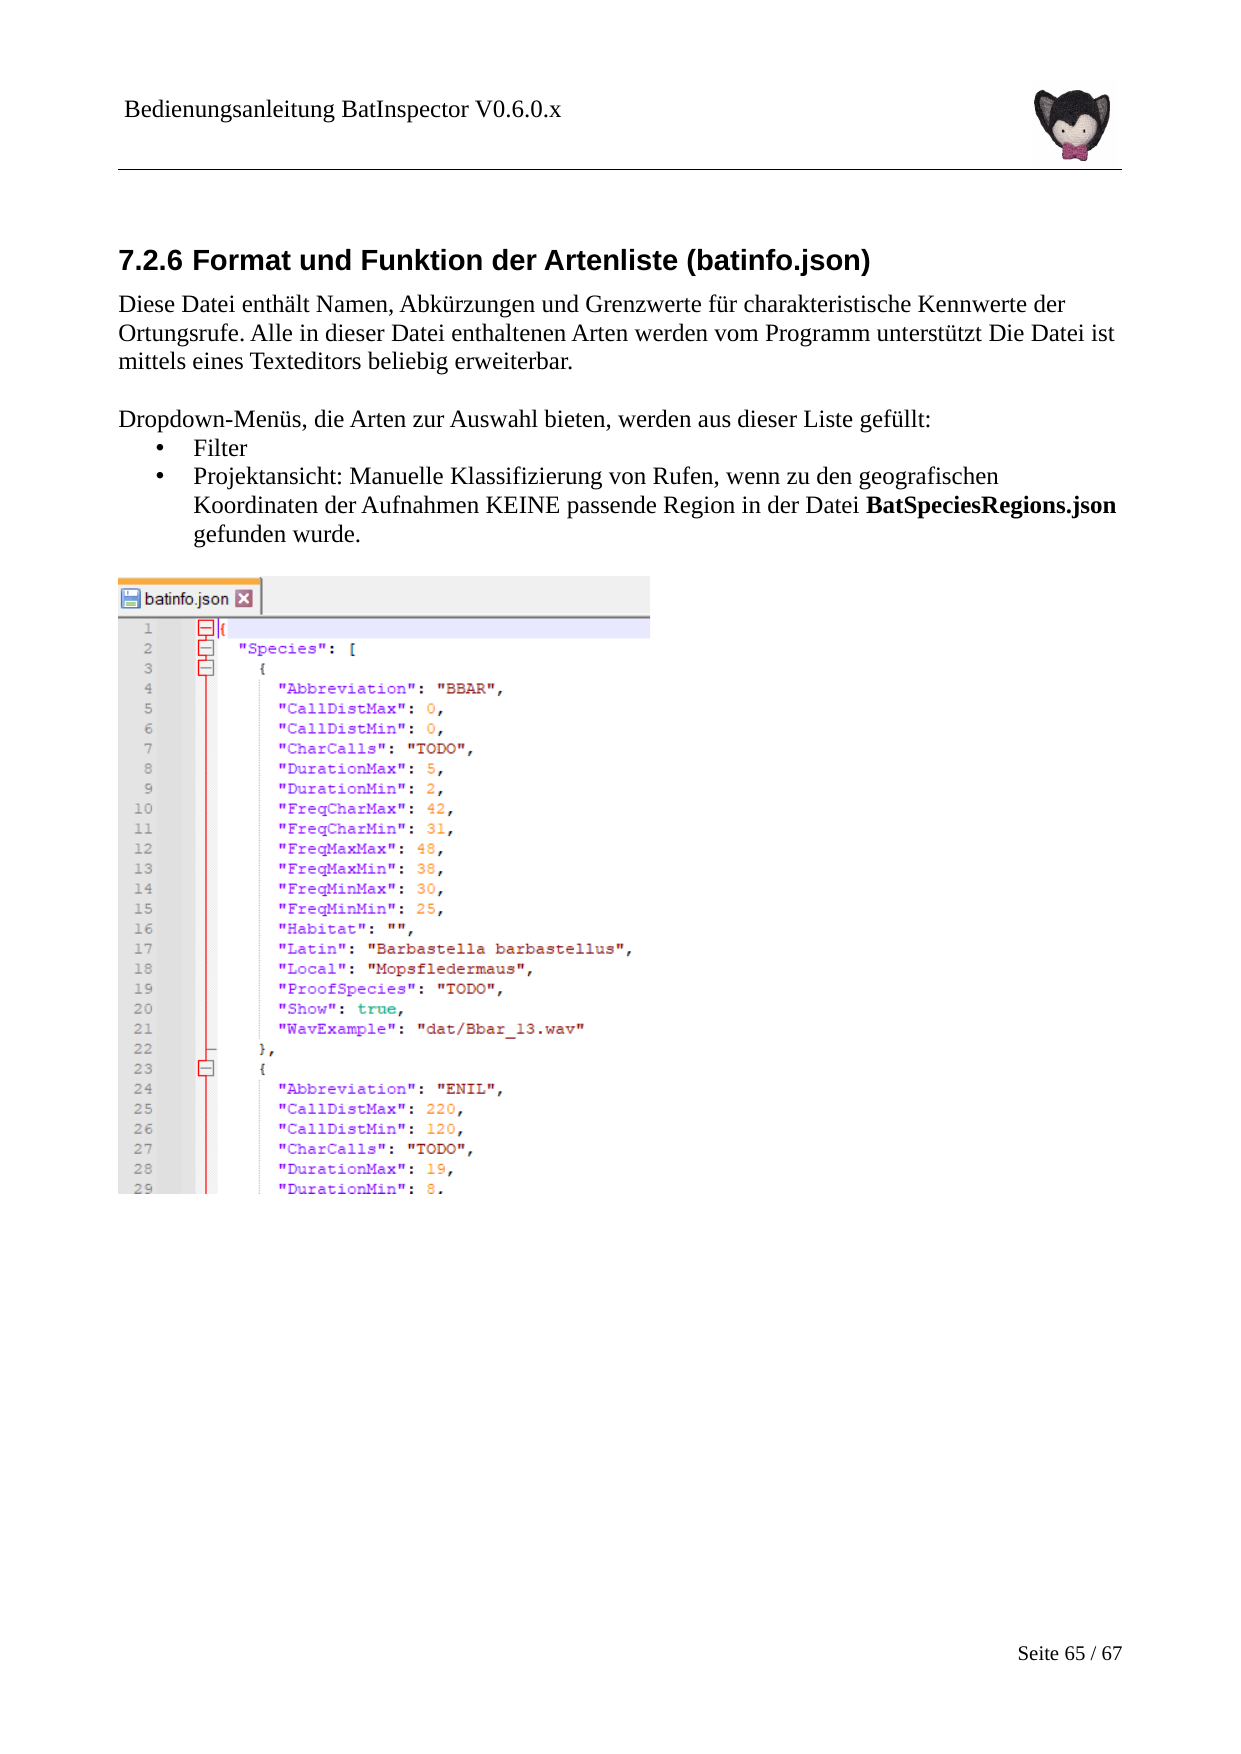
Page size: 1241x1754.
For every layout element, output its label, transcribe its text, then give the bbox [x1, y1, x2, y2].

picture [118, 576, 651, 1194]
picture [1030, 80, 1119, 169]
text Dropdown-Menüs, die Arten zur Auswahl bieten, werden aus dieser Liste gefüllt: [118, 404, 1122, 433]
list Filter [156, 433, 1122, 461]
list Projektansicht: Manuelle Klassifizierung von Rufen, wenn zu den geografischen Koordinaten der Aufnahmen KEINE passende Region in der Datei BatSpeciesRegions.json gefunden wurde. [156, 461, 1122, 548]
subtitle Format und Funktion der Artenliste (batinfo.json) [118, 243, 1122, 276]
text Diese Datei enthält Namen, Abkürzungen und Grenzwerte für charakteristische Kennwerte der Ortungsrufe. Alle in dieser Datei enthaltenen Arten werden vom Programm unterstützt Die Datei ist mittels eines Texteditors beliebig erweiterbar. [118, 289, 1122, 375]
